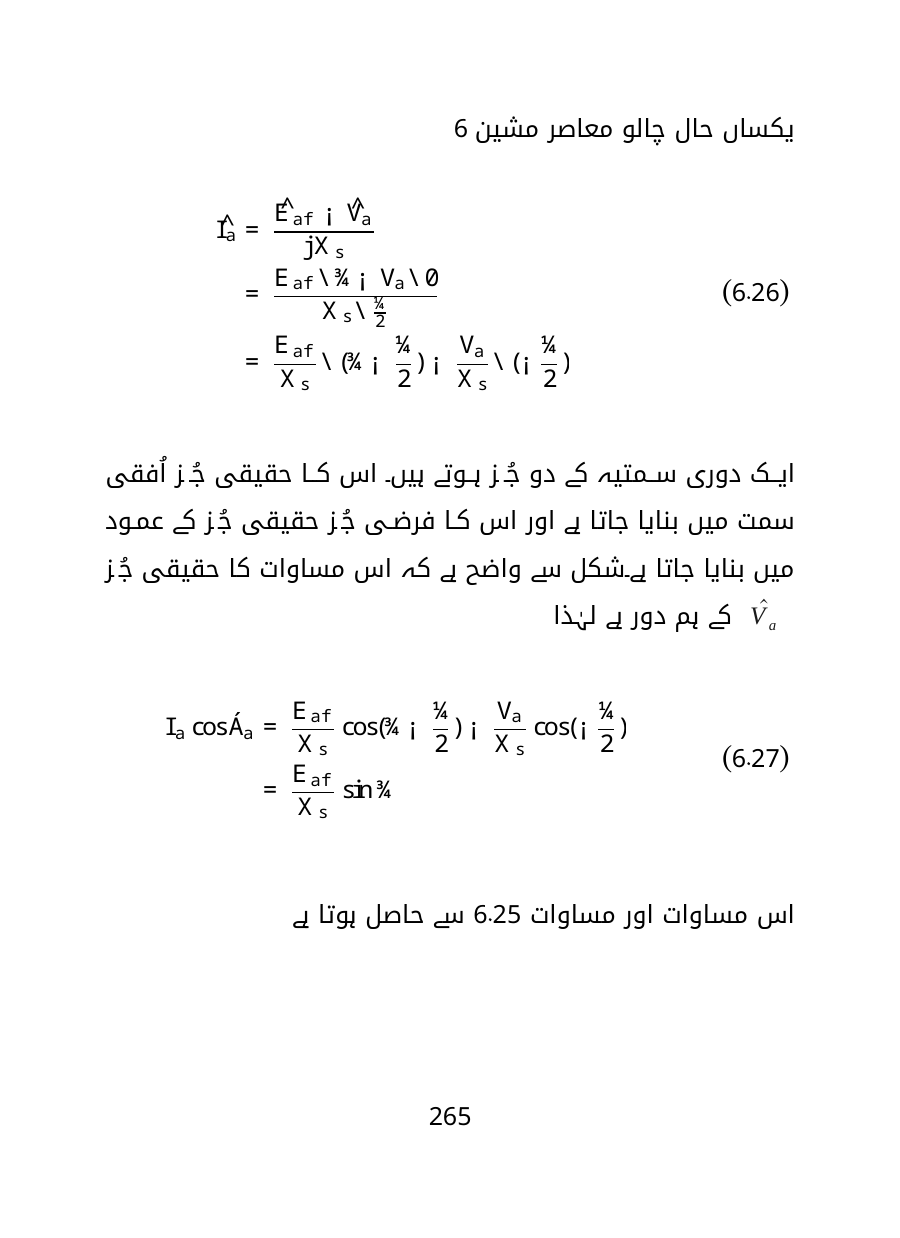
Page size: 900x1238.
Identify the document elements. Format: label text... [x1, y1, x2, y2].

table_header [105, 183, 686, 416]
text ایک دوری سمتیہ کے دو جُز ہوتے ہیں۔ اس کا حقیقی جُز اُفقی سمت میں بنایا جاتا ہے اور اس کا فرضی جُز حقیقی جُز کے عمود میں بنایا جاتا ہے۔شکل سے واضح ہے کہ اس مساوات کا حقیقی جُز کے ہم دور ہے لہٰذا [105, 450, 795, 640]
table_header [105, 686, 692, 844]
table_header (6.26) [686, 183, 795, 416]
text اس مساوات اور مساوات 6.25 سے حاصل ہوتا ہے [105, 891, 795, 938]
table_header (6.27) [693, 686, 795, 844]
